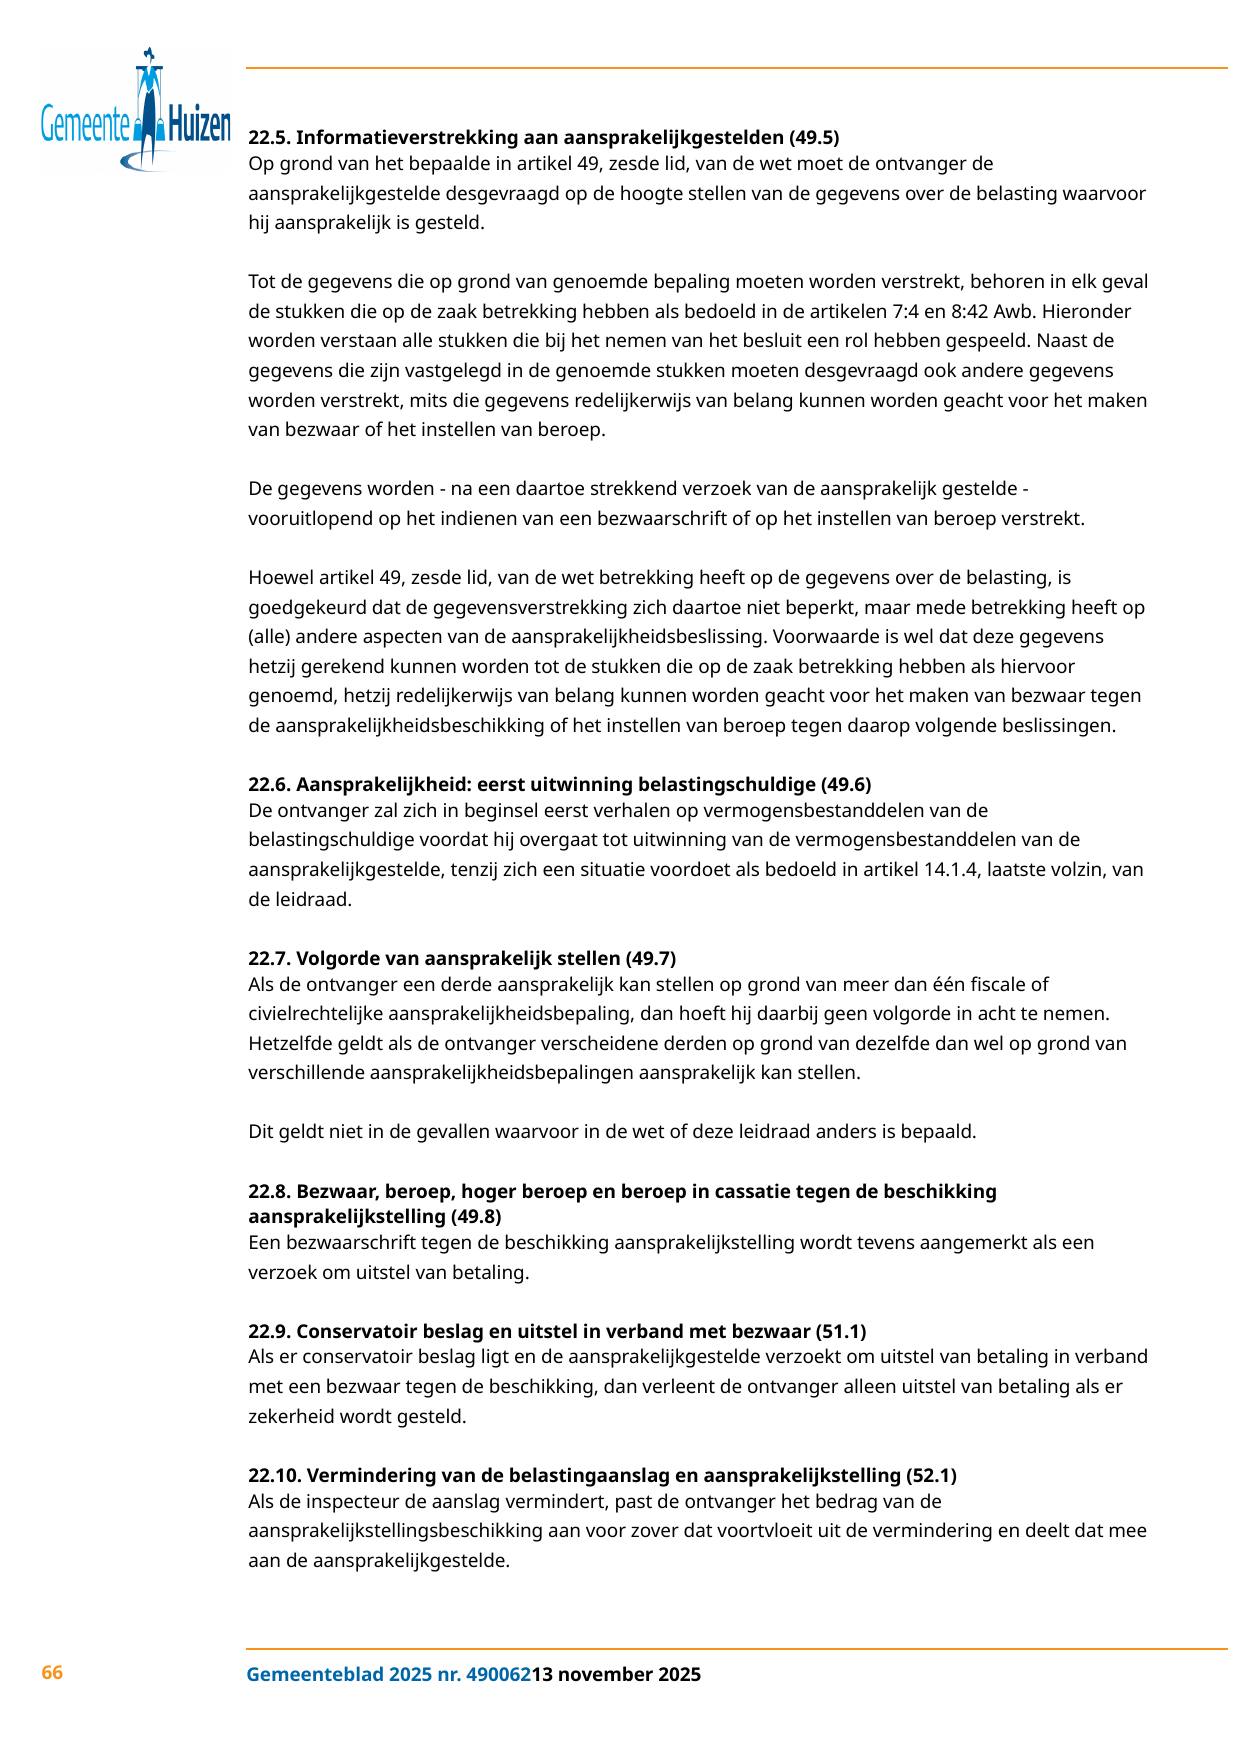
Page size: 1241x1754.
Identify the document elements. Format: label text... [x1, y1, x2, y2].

text 22.10. Vermindering van de belastingaanslag en aansprakelijkstelling (52.1) [248, 1462, 1152, 1488]
text Als er conservatoir beslag ligt en de aansprakelijkgestelde verzoekt om uitstel van betaling in verband met een bezwaar tegen de beschikking, dan verleent de ontvanger alleen uitstel van betaling als er zekerheid wordt gesteld. [248, 1344, 1152, 1429]
text Hoewel artikel 49, zesde lid, van de wet betrekking heeft op de gegevens over de belasting, is goedgekeurd dat de gegevensverstrekking zich daartoe niet beperkt, maar mede betrekking heeft op (alle) andere aspecten van de aansprakelijkheidsbeslissing. Voorwaarde is wel dat deze gegevens hetzij gerekend kunnen worden tot de stukken die op de zaak betrekking hebben als hiervoor genoemd, hetzij redelijkerwijs van belang kunnen worden geacht voor het maken van bezwaar tegen de aansprakelijkheidsbeschikking of het instellen van beroep tegen daarop volgende beslissingen. [248, 564, 1152, 738]
text 22.7. Volgorde van aansprakelijk stellen (49.7) [248, 945, 1152, 971]
text De ontvanger zal zich in beginsel eerst verhalen op vermogensbestanddelen van de belastingschuldige voordat hij overgaat tot uitwinning van de vermogensbestanddelen van de aansprakelijkgestelde, tenzij zich een situatie voordoet als bedoeld in artikel 14.1.4, laatste volzin, van de leidraad. [248, 797, 1152, 912]
text Als de inspecteur de aanslag vermindert, past de ontvanger het bedrag van de aansprakelijkstellingsbeschikking aan voor zover dat voortvloeit uit de vermindering en deelt dat mee aan de aansprakelijkgestelde. [248, 1488, 1152, 1573]
text Een bezwaarschrift tegen de beschikking aansprakelijkstelling wordt tevens aangemerkt als een verzoek om uitstel van betaling. [248, 1229, 1152, 1284]
text Dit geldt niet in de gevallen waarvoor in de wet of deze leidraad anders is bepaald. [248, 1119, 1152, 1144]
text 22.6. Aansprakelijkheid: eerst uitwinning belastingschuldige (49.6) [248, 771, 1152, 797]
text 22.5. Informatieverstrekking aan aansprakelijkgestelden (49.5) [248, 124, 1152, 150]
text Tot de gegevens die op grond van genoemde bepaling moeten worden verstrekt, behoren in elk geval de stukken die op de zaak betrekking hebben als bedoeld in de artikelen 7:4 en 8:42 Awb. Hieronder worden verstaan alle stukken die bij het nemen van het besluit een rol hebben gespeeld. Naast de gegevens die zijn vastgelegd in de genoemde stukken moeten desgevraagd ook andere gegevens worden verstrekt, mits die gegevens redelijkerwijs van belang kunnen worden geacht voor het maken van bezwaar of het instellen van beroep. [248, 268, 1152, 442]
text De gegevens worden - na een daartoe strekkend verzoek van de aansprakelijk gestelde - vooruitlopend op het indienen van een bezwaarschrift of op het instellen van beroep verstrekt. [248, 476, 1152, 531]
text 22.8. Bezwaar, beroep, hoger beroep en beroep in cassatie tegen de beschikking aansprakelijkstelling (49.8) [248, 1178, 1152, 1229]
text Als de ontvanger een derde aansprakelijk kan stellen op grond van meer dan één fiscale of civielrechtelijke aansprakelijkheidsbepaling, dan hoeft hij daarbij geen volgorde in acht te nemen. Hetzelfde geldt als de ontvanger verscheidene derden op grond van dezelfde dan wel op grond van verschillende aansprakelijkheidsbepalingen aansprakelijk kan stellen. [248, 971, 1152, 1085]
picture [41, 47, 231, 172]
text Op grond van het bepaalde in artikel 49, zesde lid, van de wet moet de ontvanger de aansprakelijkgestelde desgevraagd op de hoogte stellen van de gegevens over de belasting waarvoor hij aansprakelijk is gesteld. [248, 150, 1152, 235]
text 22.9. Conservatoir beslag en uitstel in verband met bezwaar (51.1) [248, 1318, 1152, 1344]
